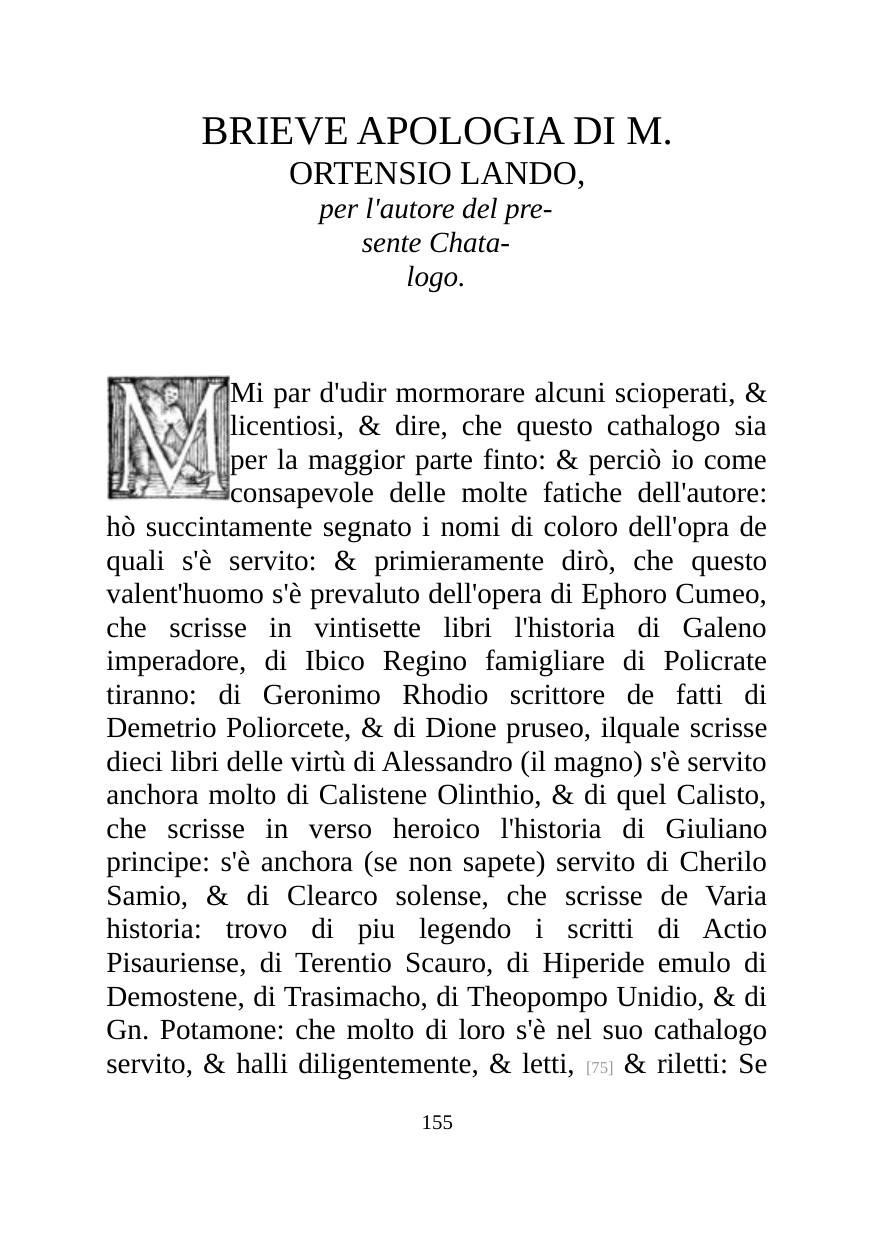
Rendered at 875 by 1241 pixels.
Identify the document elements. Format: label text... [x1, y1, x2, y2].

picture [106, 375, 230, 502]
subtitle BRIEVE APOLOGIA DI M. ORTENSIO LANDO, per l'autore del pre- sente Chata- logo. [106, 106, 768, 292]
text Mi par d'udir mormorare alcuni scioperati, & licentiosi, & dire, che questo cathalogo sia per la maggior parte finto: & perciò io come consapevole delle molte fatiche dell'autore: hò succintamente segnato i nomi di coloro dell'opra de quali s'è servito: & primieramente dirò, che questo valent'huomo s'è prevaluto dell'opera di Ephoro Cumeo, che scrisse in vintisette libri l'historia di Galeno imperadore, di Ibico Regino famigliare di Policrate tiranno: di Geronimo Rhodio scrittore de fatti di Demetrio Poliorcete, & di Dione pruseo, ilquale scrisse dieci libri delle virtù di Alessandro (il magno) s'è servito anchora molto di Calistene Olinthio, & di quel Calisto, che scrisse in verso heroico l'historia di Giuliano principe: s'è anchora (se non sapete) servito di Cherilo Samio, & di Clearco solense, che scrisse de Varia historia: trovo di piu legendo i scritti di Actio Pisauriense, di Terentio Scauro, di Hiperide emulo di Demostene, di Trasimacho, di Theopompo Unidio, & di Gn. Potamone: che molto di loro s'è nel suo cathalogo servito, & halli diligentemente, & letti, [75] & riletti: Se [106, 375, 768, 1079]
